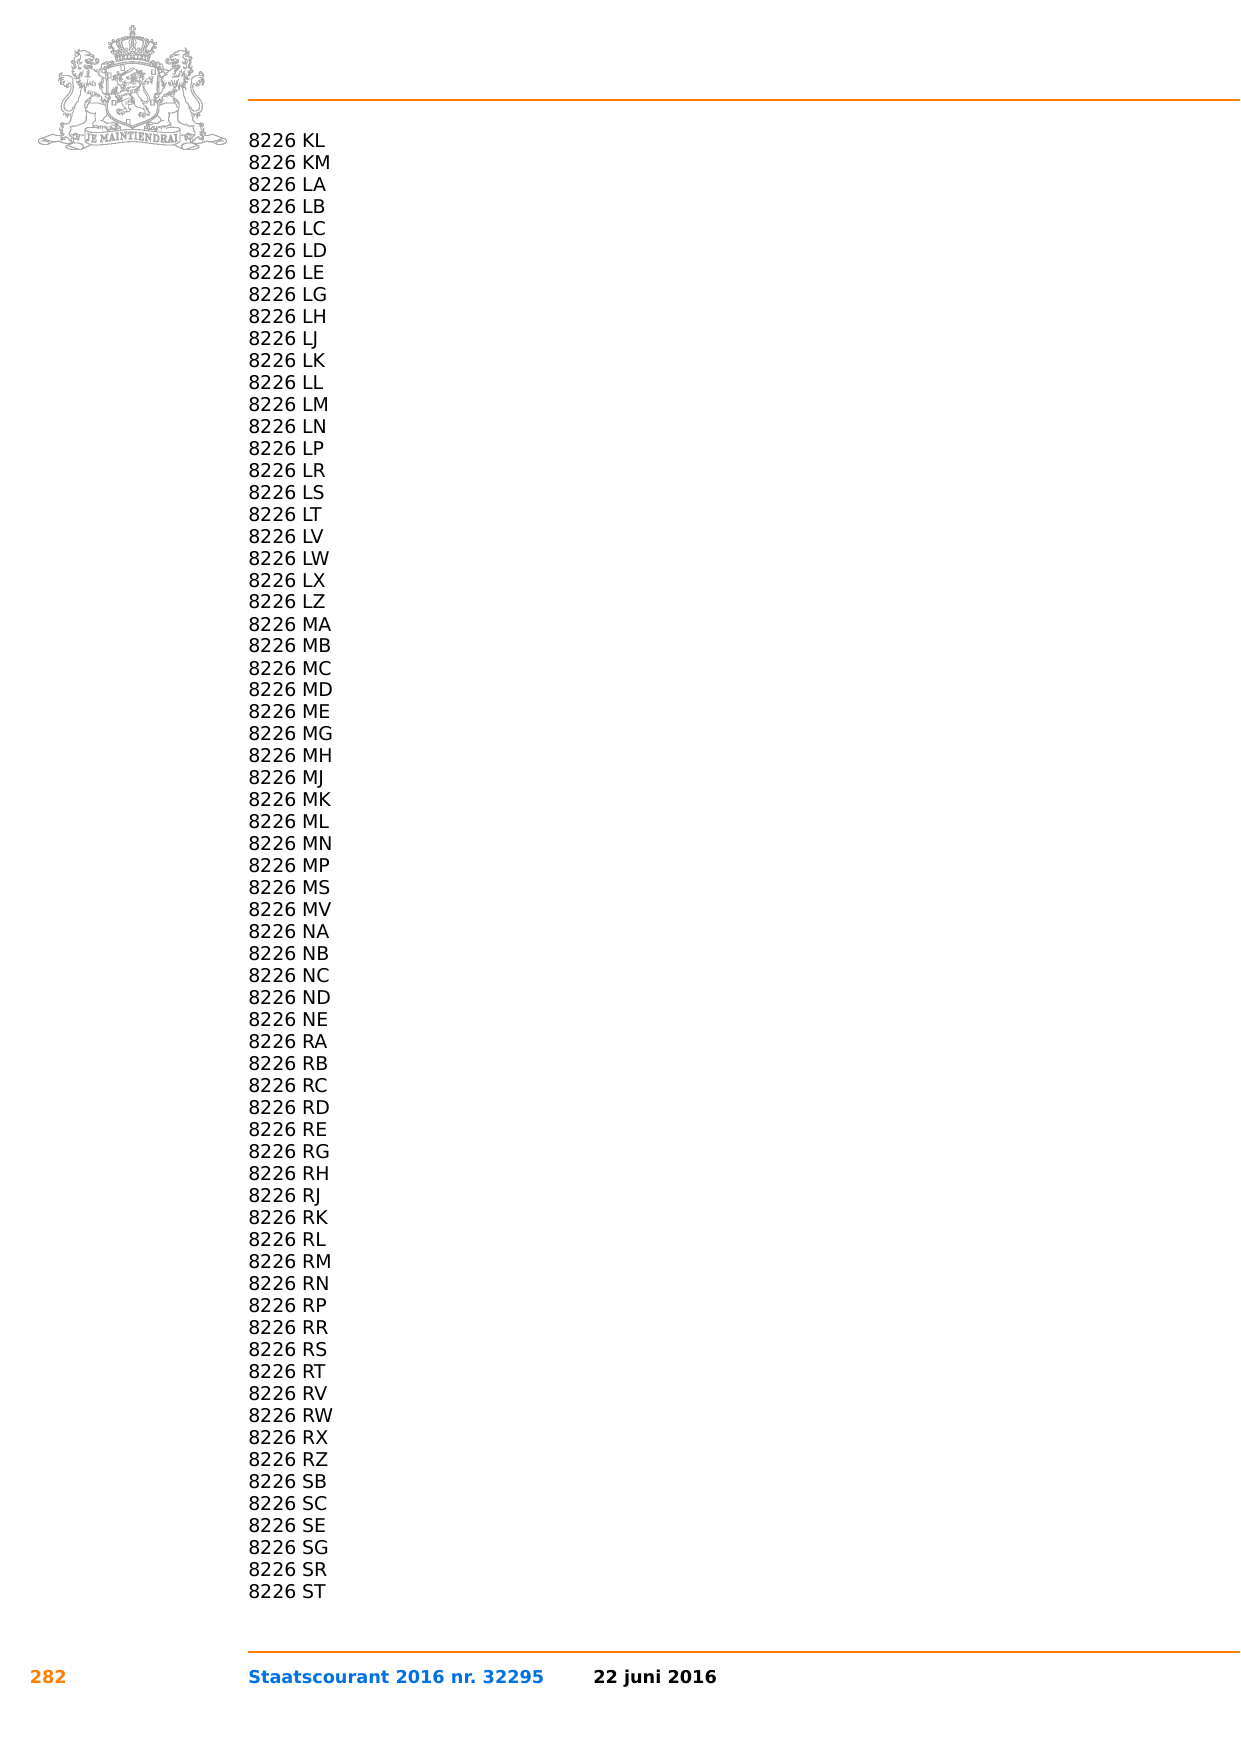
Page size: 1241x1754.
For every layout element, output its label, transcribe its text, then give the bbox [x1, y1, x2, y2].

text 8226 MH [248, 745, 1163, 767]
text 8226 LT [248, 503, 1163, 526]
text 8226 LH [248, 306, 1163, 328]
text 8226 LZ [248, 591, 1163, 613]
text 8226 RZ [248, 1449, 1163, 1471]
text 8226 MS [248, 877, 1163, 899]
text 8226 ND [248, 987, 1163, 1009]
text 8226 RK [248, 1207, 1163, 1229]
text 8226 SB [248, 1471, 1163, 1493]
text 8226 LE [248, 262, 1163, 284]
text 8226 NE [248, 1009, 1163, 1031]
text 8226 RX [248, 1427, 1163, 1449]
text 8226 LK [248, 350, 1163, 372]
text 8226 SC [248, 1493, 1163, 1514]
text 8226 MV [248, 899, 1163, 921]
text 8226 RM [248, 1251, 1163, 1273]
text 8226 RG [248, 1141, 1163, 1163]
text 8226 MB [248, 635, 1163, 657]
text 8226 RE [248, 1119, 1163, 1141]
text 8226 SG [248, 1537, 1163, 1558]
text 8226 RN [248, 1273, 1163, 1295]
text 8226 LR [248, 459, 1163, 482]
text 8226 LC [248, 218, 1163, 240]
text 8226 LX [248, 569, 1163, 591]
text 8226 ME [248, 701, 1163, 723]
text 8226 LJ [248, 328, 1163, 350]
text 8226 ST [248, 1581, 1163, 1602]
text 8226 MG [248, 723, 1163, 745]
text 8226 RH [248, 1163, 1163, 1185]
text 8226 LS [248, 482, 1163, 503]
picture [38, 25, 227, 150]
text 8226 RL [248, 1229, 1163, 1251]
text 8226 LL [248, 372, 1163, 394]
text 8226 RJ [248, 1185, 1163, 1207]
text 8226 RP [248, 1295, 1163, 1317]
text 8226 RT [248, 1361, 1163, 1383]
text 8226 SR [248, 1558, 1163, 1581]
text 8226 LG [248, 284, 1163, 306]
text 8226 MJ [248, 767, 1163, 789]
text 8226 LA [248, 174, 1163, 196]
text 8226 ML [248, 811, 1163, 833]
text 8226 LN [248, 416, 1163, 438]
text 8226 MC [248, 657, 1163, 679]
text 8226 KL [248, 130, 1163, 152]
text 8226 RA [248, 1031, 1163, 1053]
text 8226 MA [248, 613, 1163, 635]
text 8226 RC [248, 1075, 1163, 1097]
text 8226 LD [248, 240, 1163, 262]
text 8226 NA [248, 921, 1163, 943]
text 8226 RS [248, 1339, 1163, 1361]
text 8226 MD [248, 679, 1163, 701]
text 8226 LB [248, 196, 1163, 218]
text 8226 RD [248, 1097, 1163, 1119]
text 8226 LV [248, 526, 1163, 547]
text 8226 MN [248, 833, 1163, 855]
text 8226 LP [248, 438, 1163, 459]
text 8226 LW [248, 547, 1163, 569]
text 8226 KM [248, 152, 1163, 174]
text 8226 RB [248, 1053, 1163, 1075]
text 8226 RW [248, 1405, 1163, 1427]
text 8226 LM [248, 394, 1163, 416]
text 8226 RV [248, 1383, 1163, 1405]
text 8226 SE [248, 1514, 1163, 1537]
text 8226 NC [248, 965, 1163, 987]
text 8226 MP [248, 855, 1163, 877]
text 8226 NB [248, 943, 1163, 965]
text 8226 RR [248, 1317, 1163, 1339]
text 8226 MK [248, 789, 1163, 811]
